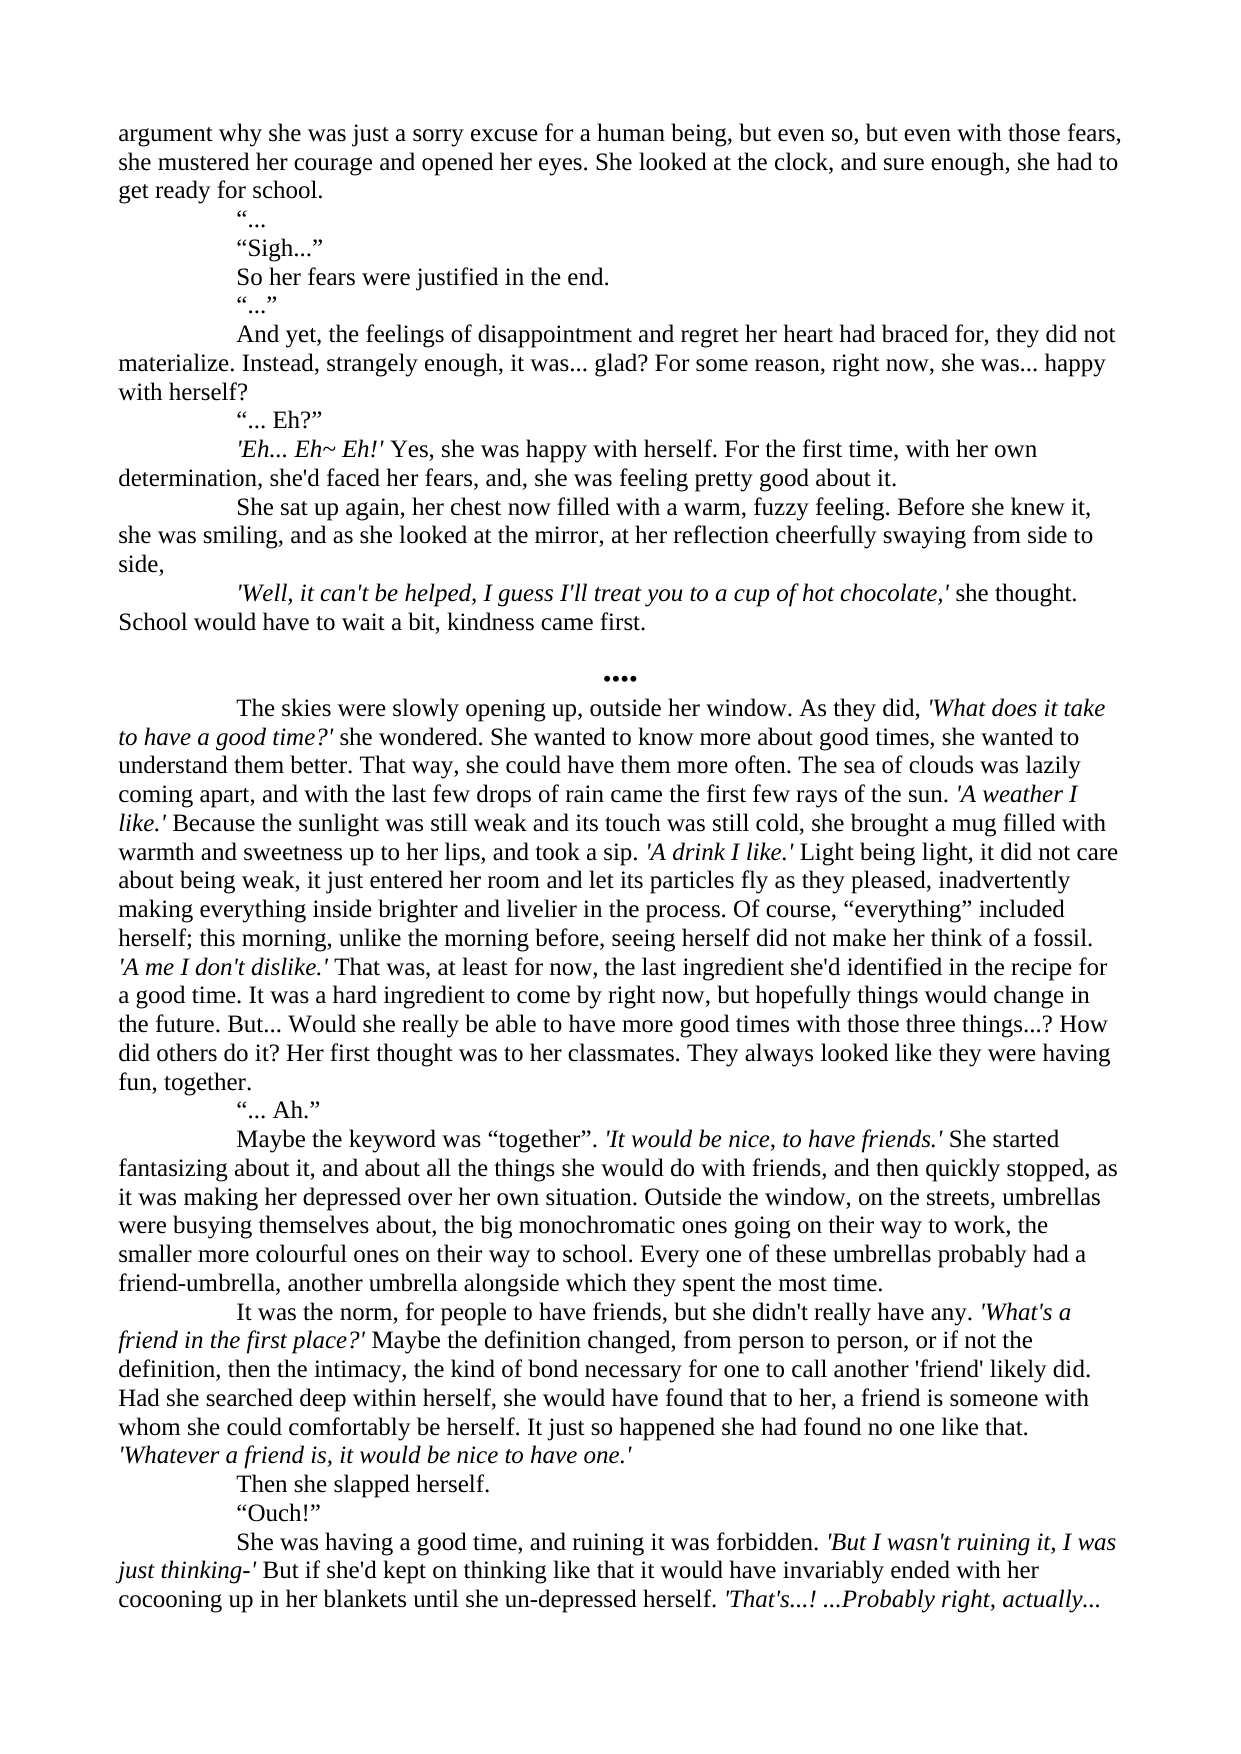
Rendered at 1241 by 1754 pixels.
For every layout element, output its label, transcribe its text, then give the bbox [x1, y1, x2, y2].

text “Sigh...” [118, 233, 1122, 262]
text And yet, the feelings of disappointment and regret her heart had braced for, they did not materialize. Instead, strangely enough, it was... glad? For some reason, right now, she was... happy with herself? [118, 319, 1122, 406]
text She was having a good time, and ruining it was forbidden. 'But I wasn't ruining it, I was just thinking-' But if she'd kept on thinking like that it would have invariably ended with her cocooning up in her blankets until she un-depressed herself. 'That's...! ...Probably right, actually... [118, 1527, 1122, 1613]
text She sat up again, her chest now filled with a warm, fuzzy feeling. Before she knew it, she was smiling, and as she looked at the mirror, at her reflection cheerfully swaying from side to side, [118, 492, 1122, 578]
text It was the norm, for people to have friends, but she didn't really have any. 'What's a friend in the first place?' Maybe the definition changed, from person to person, or if not the definition, then the intimacy, the kind of bond necessary for one to call another 'friend' likely did. Had she searched deep within herself, she would have found that to her, a friend is someone with whom she could comfortably be herself. It just so happened she had found no one like that. 'Whatever a friend is, it would be nice to have one.' [118, 1297, 1122, 1469]
text “Ouch!” [118, 1498, 1122, 1527]
text 'Well, it can't be helped, I guess I'll treat you to a cup of hot chocolate,' she thought. School would have to wait a bit, kindness came first. [118, 578, 1122, 636]
text “...” [118, 291, 1122, 319]
text •••• [118, 664, 1122, 693]
text So her fears were justified in the end. [118, 262, 1122, 291]
text Then she slapped herself. [118, 1469, 1122, 1498]
text “... Eh?” [118, 406, 1122, 434]
text 'Eh... Eh~ Eh!' Yes, she was happy with herself. For the first time, with her own determination, she'd faced her fears, and, she was feeling pretty good about it. [118, 434, 1122, 492]
text The skies were slowly opening up, outside her window. As they did, 'What does it take to have a good time?' she wondered. She wanted to know more about good times, she wanted to understand them better. That way, she could have them more often. The sea of clouds was lazily coming apart, and with the last few drops of rain came the first few rays of the sun. 'A weather I like.' Because the sunlight was still weak and its touch was still cold, she brought a mug filled with warmth and sweetness up to her lips, and took a sip. 'A drink I like.' Light being light, it did not care about being weak, it just entered her room and let its particles fly as they pleased, inadvertently making everything inside brighter and livelier in the process. Of course, “everything” included herself; this morning, unlike the morning before, seeing herself did not make her think of a fossil. 'A me I don't dislike.' That was, at least for now, the last ingredient she'd identified in the recipe for a good time. It was a hard ingredient to come by right now, but hopefully things would change in the future. But... Would she really be able to have more good times with those three things...? How did others do it? Her first thought was to her classmates. They always looked like they were having fun, together. [118, 693, 1122, 1096]
text Maybe the keyword was “together”. 'It would be nice, to have friends.' She started fantasizing about it, and about all the things she would do with friends, and then quickly stopped, as it was making her depressed over her own situation. Outside the window, on the streets, umbrellas were busying themselves about, the big monochromatic ones going on their way to work, the smaller more colourful ones on their way to school. Every one of these umbrellas probably had a friend-umbrella, another umbrella alongside which they spent the most time. [118, 1124, 1122, 1297]
text “... Ah.” [118, 1096, 1122, 1124]
text “... [118, 204, 1122, 233]
text argument why she was just a sorry excuse for a human being, but even so, but even with those fears, she mustered her courage and opened her eyes. She looked at the clock, and sure enough, she had to get ready for school. [118, 118, 1122, 204]
